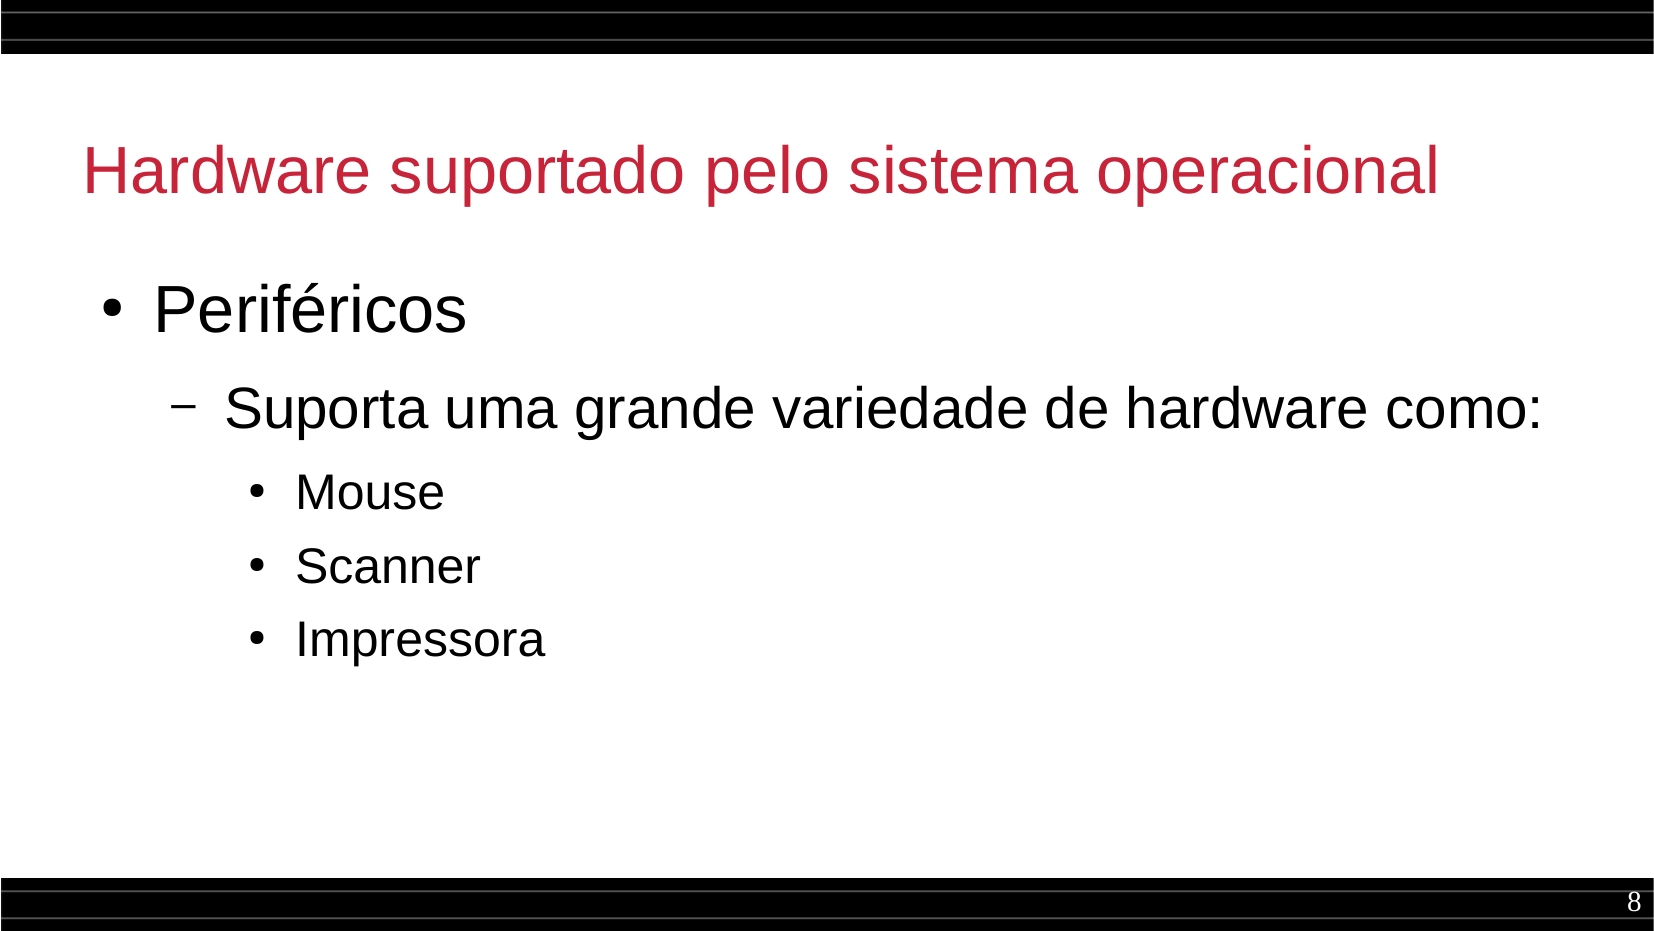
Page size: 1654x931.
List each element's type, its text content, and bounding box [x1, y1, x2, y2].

list Periféricos Suporta uma grande variedade de hardware como: Mouse Scanner Impressora [82, 271, 1571, 758]
picture [1, 0, 1654, 54]
title Hardware suportado pelo sistema operacional [82, 92, 1571, 249]
picture [1, 878, 1654, 931]
